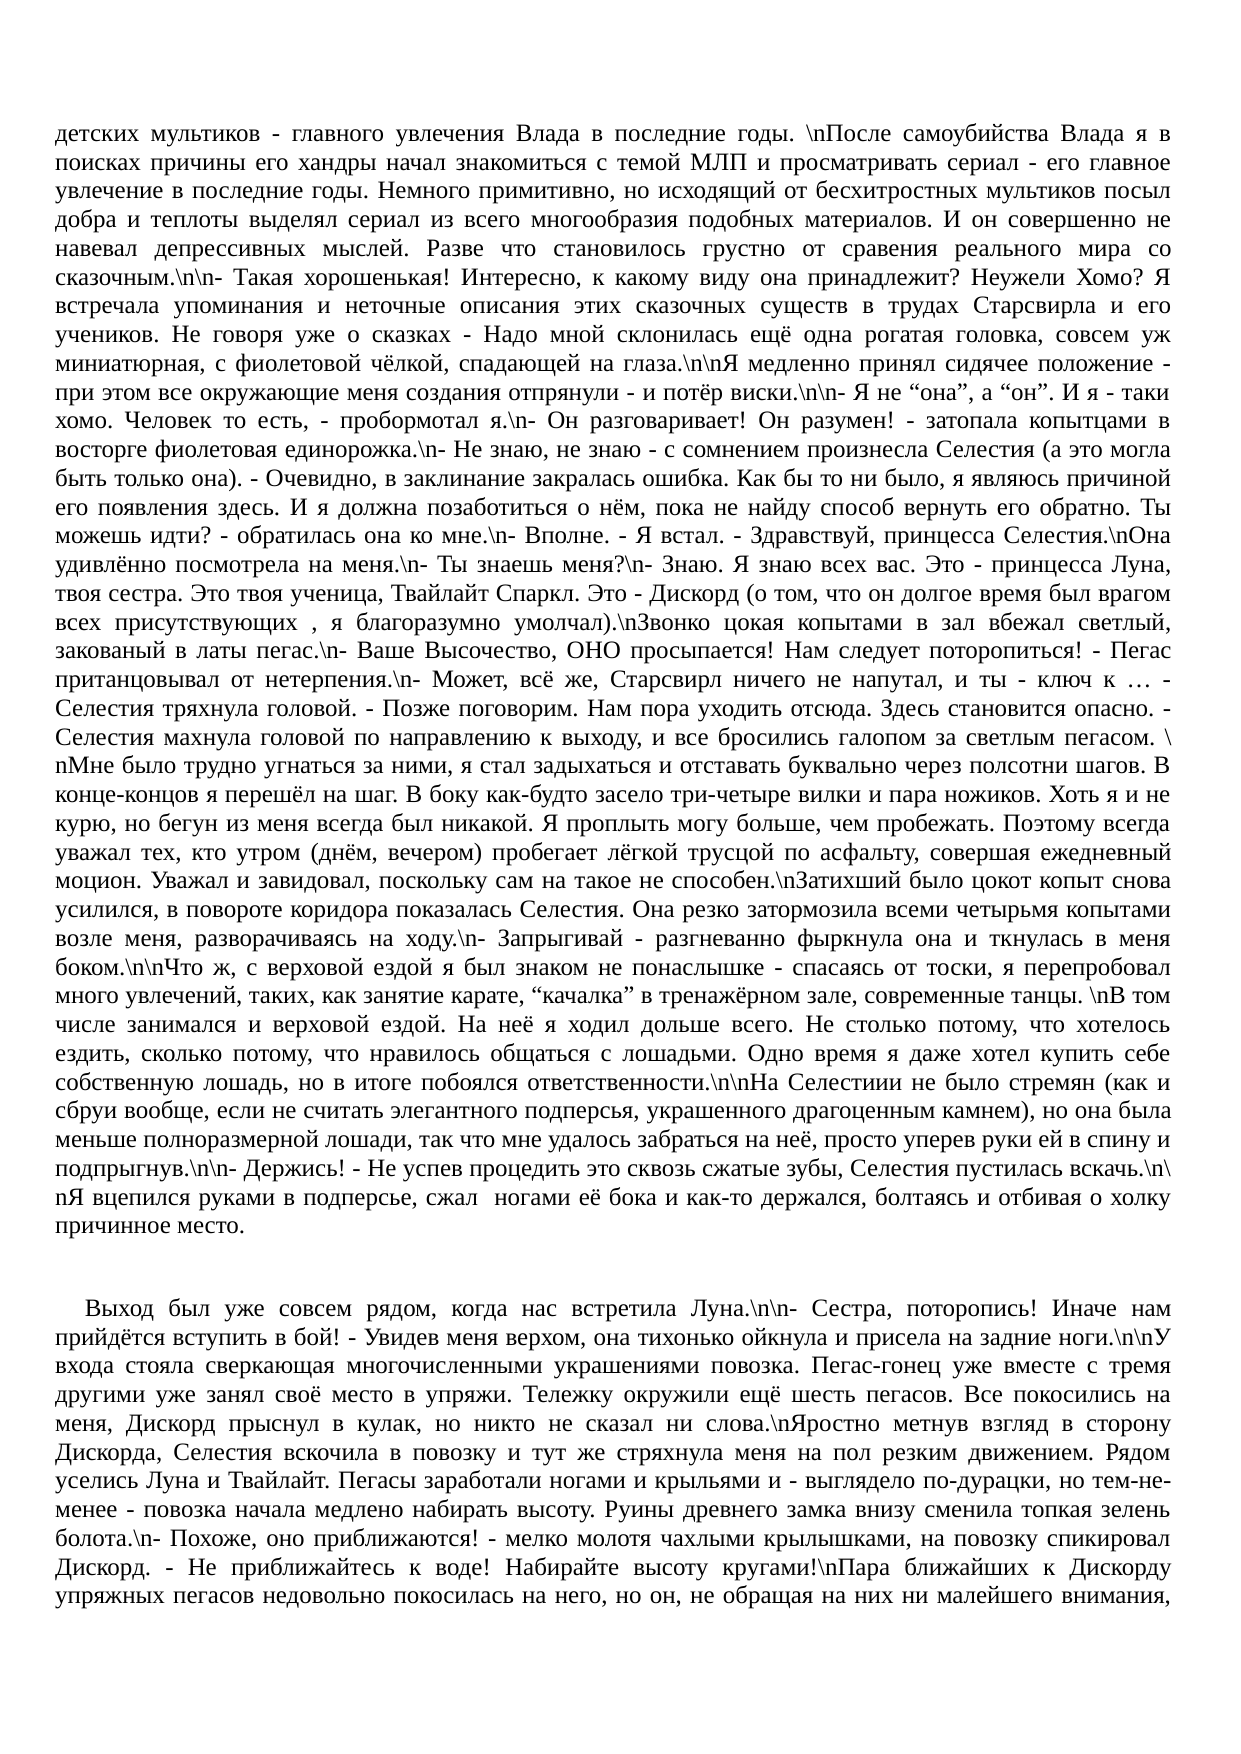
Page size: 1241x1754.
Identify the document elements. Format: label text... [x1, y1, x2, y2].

text детских мультиков - главного увлечения Влада в последние годы. \nПосле самоубийства Влада я в поисках причины его хандры начал знакомиться с темой МЛП и просматривать сериал - его главное увлечение в последние годы. Немного примитивно, но исходящий от бесхитростных мультиков посыл добра и теплоты выделял сериал из всего многообразия подобных материалов. И он совершенно не навевал депрессивных мыслей. Разве что становилось грустно от сравения реального мира со сказочным.\n\n- Такая хорошенькая! Интересно, к какому виду она принадлежит? Неужели Хомо? Я встречала упоминания и неточные описания этих сказочных существ в трудах Старсвирла и его учеников. Не говоря уже о сказках - Надо мной склонилась ещё одна рогатая головка, совсем уж миниатюрная, с фиолетовой чёлкой, спадающей на глаза.\n\nЯ медленно принял сидячее положение - при этом все окружающие меня создания отпрянули - и потёр виски.\n\n- Я не “она”, а “он”. И я - таки хомо. Человек то есть, - пробормотал я.\n- Он разговаривает! Он разумен! - затопала копытцами в восторге фиолетовая единорожка.\n- Не знаю, не знаю - с сомнением произнесла Селестия (а это могла быть только она). - Очевидно, в заклинание закралась ошибка. Как бы то ни было, я являюсь причиной его появления здесь. И я должна позаботиться о нём, пока не найду способ вернуть его обратно. Ты можешь идти? - обратилась она ко мне.\n- Вполне. - Я встал. - Здравствуй, принцесса Селестия.\nОна удивлённо посмотрела на меня.\n- Ты знаешь меня?\n- Знаю. Я знаю всех вас. Это - принцесса Луна, твоя сестра. Это твоя ученица, Твайлайт Спаркл. Это - Дискорд (о том, что он долгое время был врагом всех присутствующих , я благоразумно умолчал).\nЗвонко цокая копытами в зал вбежал светлый, закованый в латы пегас.\n- Ваше Высочество, ОНО просыпается! Нам следует поторопиться! - Пегас пританцовывал от нетерпения.\n- Может, всё же, Старсвирл ничего не напутал, и ты - ключ к … - Селестия тряхнула головой. - Позже поговорим. Нам пора уходить отсюда. Здесь становится опасно. - Селестия махнула головой по направлению к выходу, и все бросились галопом за светлым пегасом. \nМне было трудно угнаться за ними, я стал задыхаться и отставать буквально через полсотни шагов. В конце-концов я перешёл на шаг. В боку как-будто засело три-четыре вилки и пара ножиков. Хоть я и не курю, но бегун из меня всегда был никакой. Я проплыть могу больше, чем пробежать. Поэтому всегда уважал тех, кто утром (днём, вечером) пробегает лёгкой трусцой по асфальту, совершая ежедневный моцион. Уважал и завидовал, поскольку сам на такое не способен.\nЗатихший было цокот копыт снова усилился, в повороте коридора показалась Селестия. Она резко затормозила всеми четырьмя копытами возле меня, разворачиваясь на ходу.\n- Запрыгивай - разгневанно фыркнула она и ткнулась в меня боком.\n\nЧто ж, с верховой ездой я был знаком не понаслышке - спасаясь от тоски, я перепробовал много увлечений, таких, как занятие карате, “качалка” в тренажёрном зале, современные танцы. \nВ том числе занимался и верховой ездой. На неё я ходил дольше всего. Не столько потому, что хотелось ездить, сколько потому, что нравилось общаться с лошадьми. Одно время я даже хотел купить себе собственную лошадь, но в итоге побоялся ответственности.\n\nНа Селестиии не было стремян (как и сбруи вообще, если не считать элегантного подперсья, украшенного драгоценным камнем), но она была меньше полноразмерной лошади, так что мне удалось забраться на неё, просто уперев руки ей в спину и подпрыгнув.\n\n- Держись! - Не успев процедить это сквозь сжатые зубы, Селестия пустилась вскачь.\n\nЯ вцепился руками в подперсье, сжал ногами её бока и как-то держался, болтаясь и отбивая о холку причинное место. [55, 118, 1172, 1239]
text Выход был уже совсем рядом, когда нас встретила Луна.\n\n- Сестра, поторопись! Иначе нам прийдётся вступить в бой! - Увидев меня верхом, она тихонько ойкнула и присела на задние ноги.\n\nУ входа стояла сверкающая многочисленными украшениями повозка. Пегас-гонец уже вместе с тремя другими уже занял своё место в упряжи. Тележку окружили ещё шесть пегасов. Все покосились на меня, Дискорд прыснул в кулак, но никто не сказал ни слова.\nЯростно метнув взгляд в сторону Дискорда, Селестия вскочила в повозку и тут же стряхнула меня на пол резким движением. Рядом уселись Луна и Твайлайт. Пегасы заработали ногами и крыльями и - выглядело по-дурацки, но тем-не-менее - повозка начала медлено набирать высоту. Руины древнего замка внизу сменила топкая зелень болота.\n- Похоже, оно приближаются! - мелко молотя чахлыми крылышками, на повозку спикировал Дискорд. - Не приближайтесь к воде! Набирайте высоту кругами!\nПара ближайших к Дискорду упряжных пегасов недовольно покосилась на него, но он, не обращая на них ни малейшего внимания, [55, 1293, 1172, 1609]
